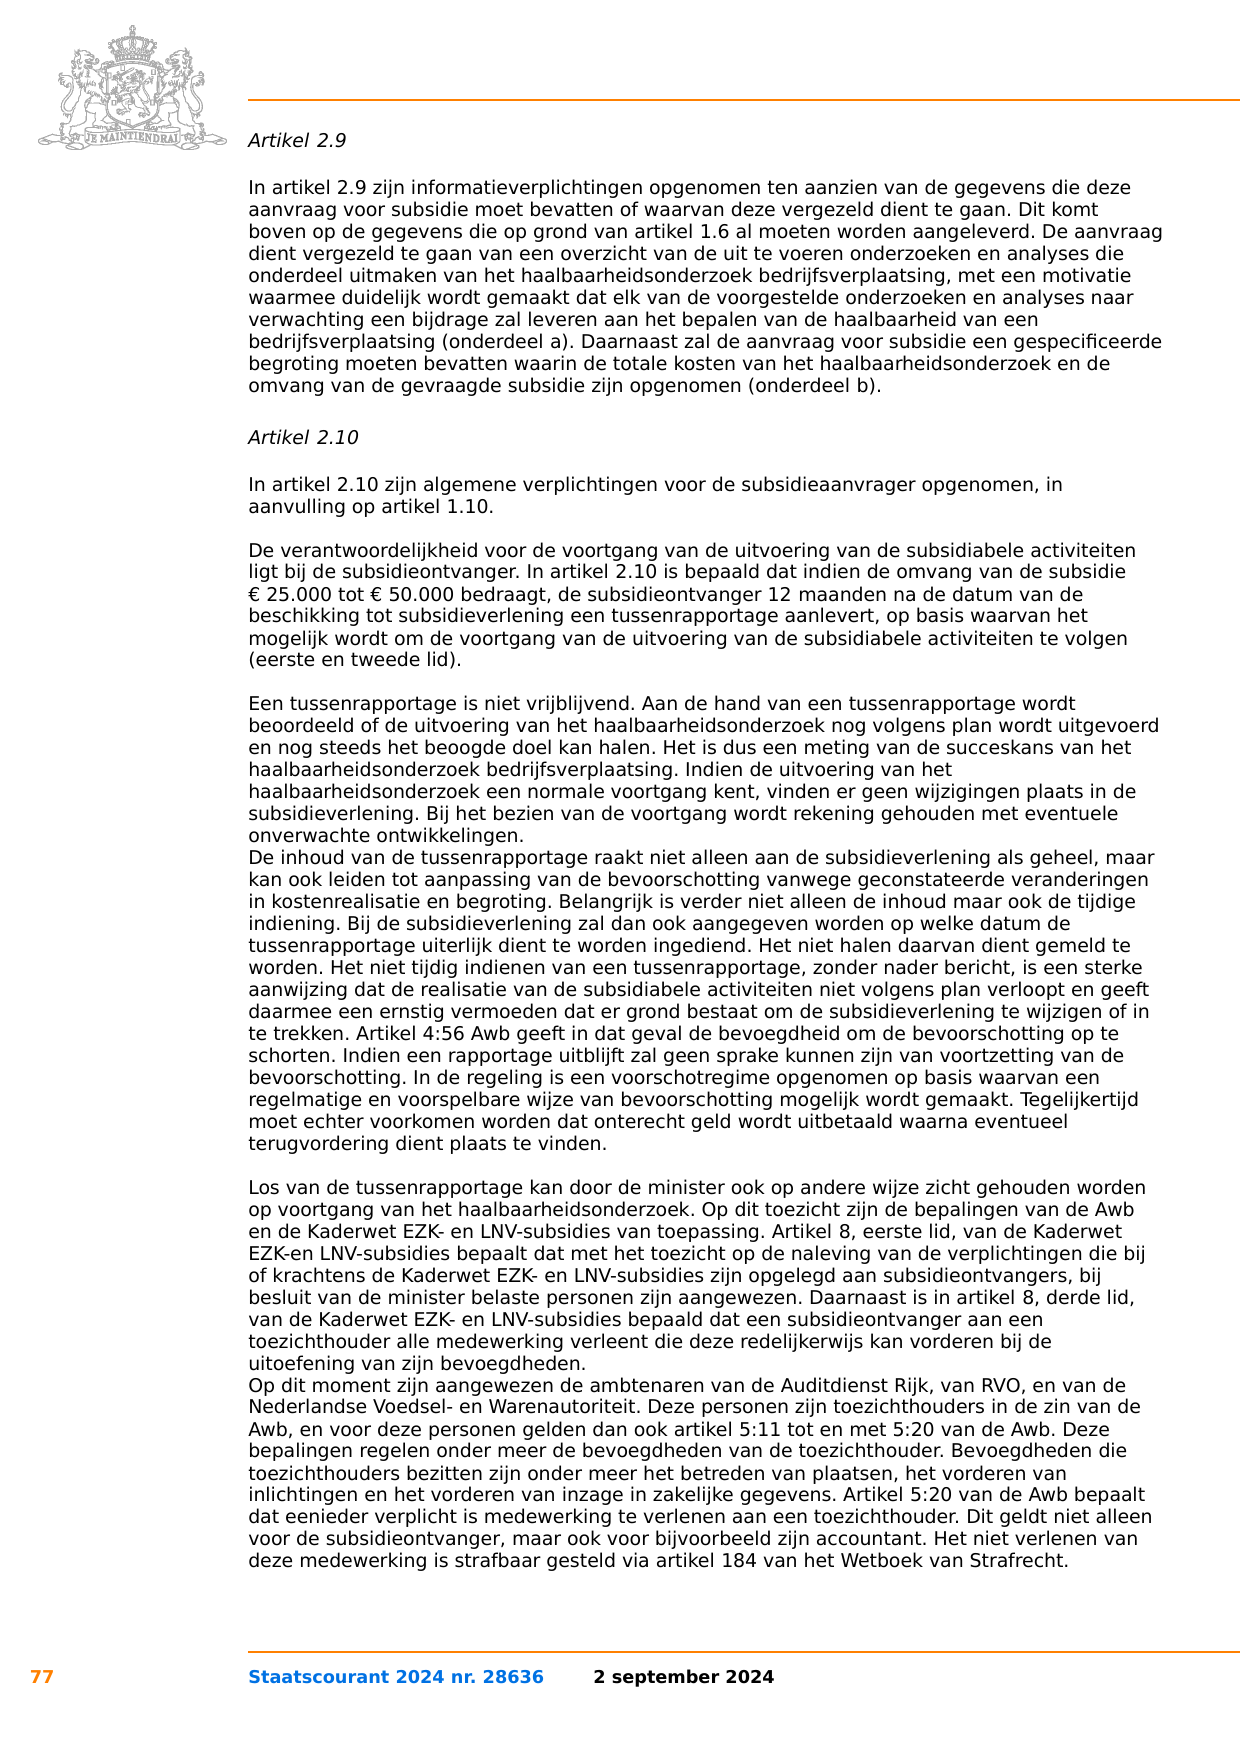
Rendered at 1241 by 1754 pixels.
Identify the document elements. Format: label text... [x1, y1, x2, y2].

subtitle Artikel 2.9 [248, 130, 1163, 152]
text In artikel 2.9 zijn informatieverplichtingen opgenomen ten aanzien van de gegevens die deze aanvraag voor subsidie moet bevatten of waarvan deze vergezeld dient te gaan. Dit komt boven op de gegevens die op grond van artikel 1.6 al moeten worden aangeleverd. De aanvraag dient vergezeld te gaan van een overzicht van de uit te voeren onderzoeken en analyses die onderdeel uitmaken van het haalbaarheidsonderzoek bedrijfsverplaatsing, met een motivatie waarmee duidelijk wordt gemaakt dat elk van de voorgestelde onderzoeken en analyses naar verwachting een bijdrage zal leveren aan het bepalen van de haalbaarheid van een bedrijfsverplaatsing (onderdeel a). Daarnaast zal de aanvraag voor subsidie een gespecificeerde begroting moeten bevatten waarin de totale kosten van het haalbaarheidsonderzoek en de omvang van de gevraagde subsidie zijn opgenomen (onderdeel b). [248, 177, 1163, 397]
text In artikel 2.10 zijn algemene verplichtingen voor de subsidieaanvrager opgenomen, in aanvulling op artikel 1.10. [248, 474, 1163, 518]
text Een tussenrapportage is niet vrijblijvend. Aan de hand van een tussenrapportage wordt beoordeeld of de uitvoering van het haalbaarheidsonderzoek nog volgens plan wordt uitgevoerd en nog steeds het beoogde doel kan halen. Het is dus een meting van de succeskans van het haalbaarheidsonderzoek bedrijfsverplaatsing. Indien de uitvoering van het haalbaarheidsonderzoek een normale voortgang kent, vinden er geen wijzigingen plaats in de subsidieverlening. Bij het bezien van de voortgang wordt rekening gehouden met eventuele onverwachte ontwikkelingen. [248, 693, 1163, 847]
text De verantwoordelijkheid voor de voortgang van de uitvoering van de subsidiabele activiteiten ligt bij de subsidieontvanger. In artikel 2.10 is bepaald dat indien de omvang van de subsidie € 25.000 tot € 50.000 bedraagt, de subsidieontvanger 12 maanden na de datum van de beschikking tot subsidieverlening een tussenrapportage aanlevert, op basis waarvan het mogelijk wordt om de voortgang van de uitvoering van de subsidiabele activiteiten te volgen (eerste en tweede lid). [248, 539, 1163, 671]
text De inhoud van de tussenrapportage raakt niet alleen aan de subsidieverlening als geheel, maar kan ook leiden tot aanpassing van de bevoorschotting vanwege geconstateerde veranderingen in kostenrealisatie en begroting. Belangrijk is verder niet alleen de inhoud maar ook de tijdige indiening. Bij de subsidieverlening zal dan ook aangegeven worden op welke datum de tussenrapportage uiterlijk dient te worden ingediend. Het niet halen daarvan dient gemeld te worden. Het niet tijdig indienen van een tussenrapportage, zonder nader bericht, is een sterke aanwijzing dat de realisatie van de subsidiabele activiteiten niet volgens plan verloopt en geeft daarmee een ernstig vermoeden dat er grond bestaat om de subsidieverlening te wijzigen of in te trekken. Artikel 4:56 Awb geeft in dat geval de bevoegdheid om de bevoorschotting op te schorten. Indien een rapportage uitblijft zal geen sprake kunnen zijn van voortzetting van de bevoorschotting. In de regeling is een voorschotregime opgenomen op basis waarvan een regelmatige en voorspelbare wijze van bevoorschotting mogelijk wordt gemaakt. Tegelijkertijd moet echter voorkomen worden dat onterecht geld wordt uitbetaald waarna eventueel terugvordering dient plaats te vinden. [248, 847, 1163, 1155]
subtitle Artikel 2.10 [248, 427, 1163, 449]
text Op dit moment zijn aangewezen de ambtenaren van de Auditdienst Rijk, van RVO, en van de Nederlandse Voedsel- en Warenautoriteit. Deze personen zijn toezichthouders in de zin van de Awb, en voor deze personen gelden dan ook artikel 5:11 tot en met 5:20 van de Awb. Deze bepalingen regelen onder meer de bevoegdheden van de toezichthouder. Bevoegdheden die toezichthouders bezitten zijn onder meer het betreden van plaatsen, het vorderen van inlichtingen en het vorderen van inzage in zakelijke gegevens. Artikel 5:20 van de Awb bepaalt dat eenieder verplicht is medewerking te verlenen aan een toezichthouder. Dit geldt niet alleen voor de subsidieontvanger, maar ook voor bijvoorbeeld zijn accountant. Het niet verlenen van deze medewerking is strafbaar gesteld via artikel 184 van het Wetboek van Strafrecht. [248, 1374, 1163, 1572]
picture [38, 25, 227, 150]
text Los van de tussenrapportage kan door de minister ook op andere wijze zicht gehouden worden op voortgang van het haalbaarheidsonderzoek. Op dit toezicht zijn de bepalingen van de Awb en de Kaderwet EZK- en LNV-subsidies van toepassing. Artikel 8, eerste lid, van de Kaderwet EZK-en LNV-subsidies bepaalt dat met het toezicht op de naleving van de verplichtingen die bij of krachtens de Kaderwet EZK- en LNV-subsidies zijn opgelegd aan subsidieontvangers, bij besluit van de minister belaste personen zijn aangewezen. Daarnaast is in artikel 8, derde lid, van de Kaderwet EZK- en LNV-subsidies bepaald dat een subsidieontvanger aan een toezichthouder alle medewerking verleent die deze redelijkerwijs kan vorderen bij de uitoefening van zijn bevoegdheden. [248, 1177, 1163, 1374]
